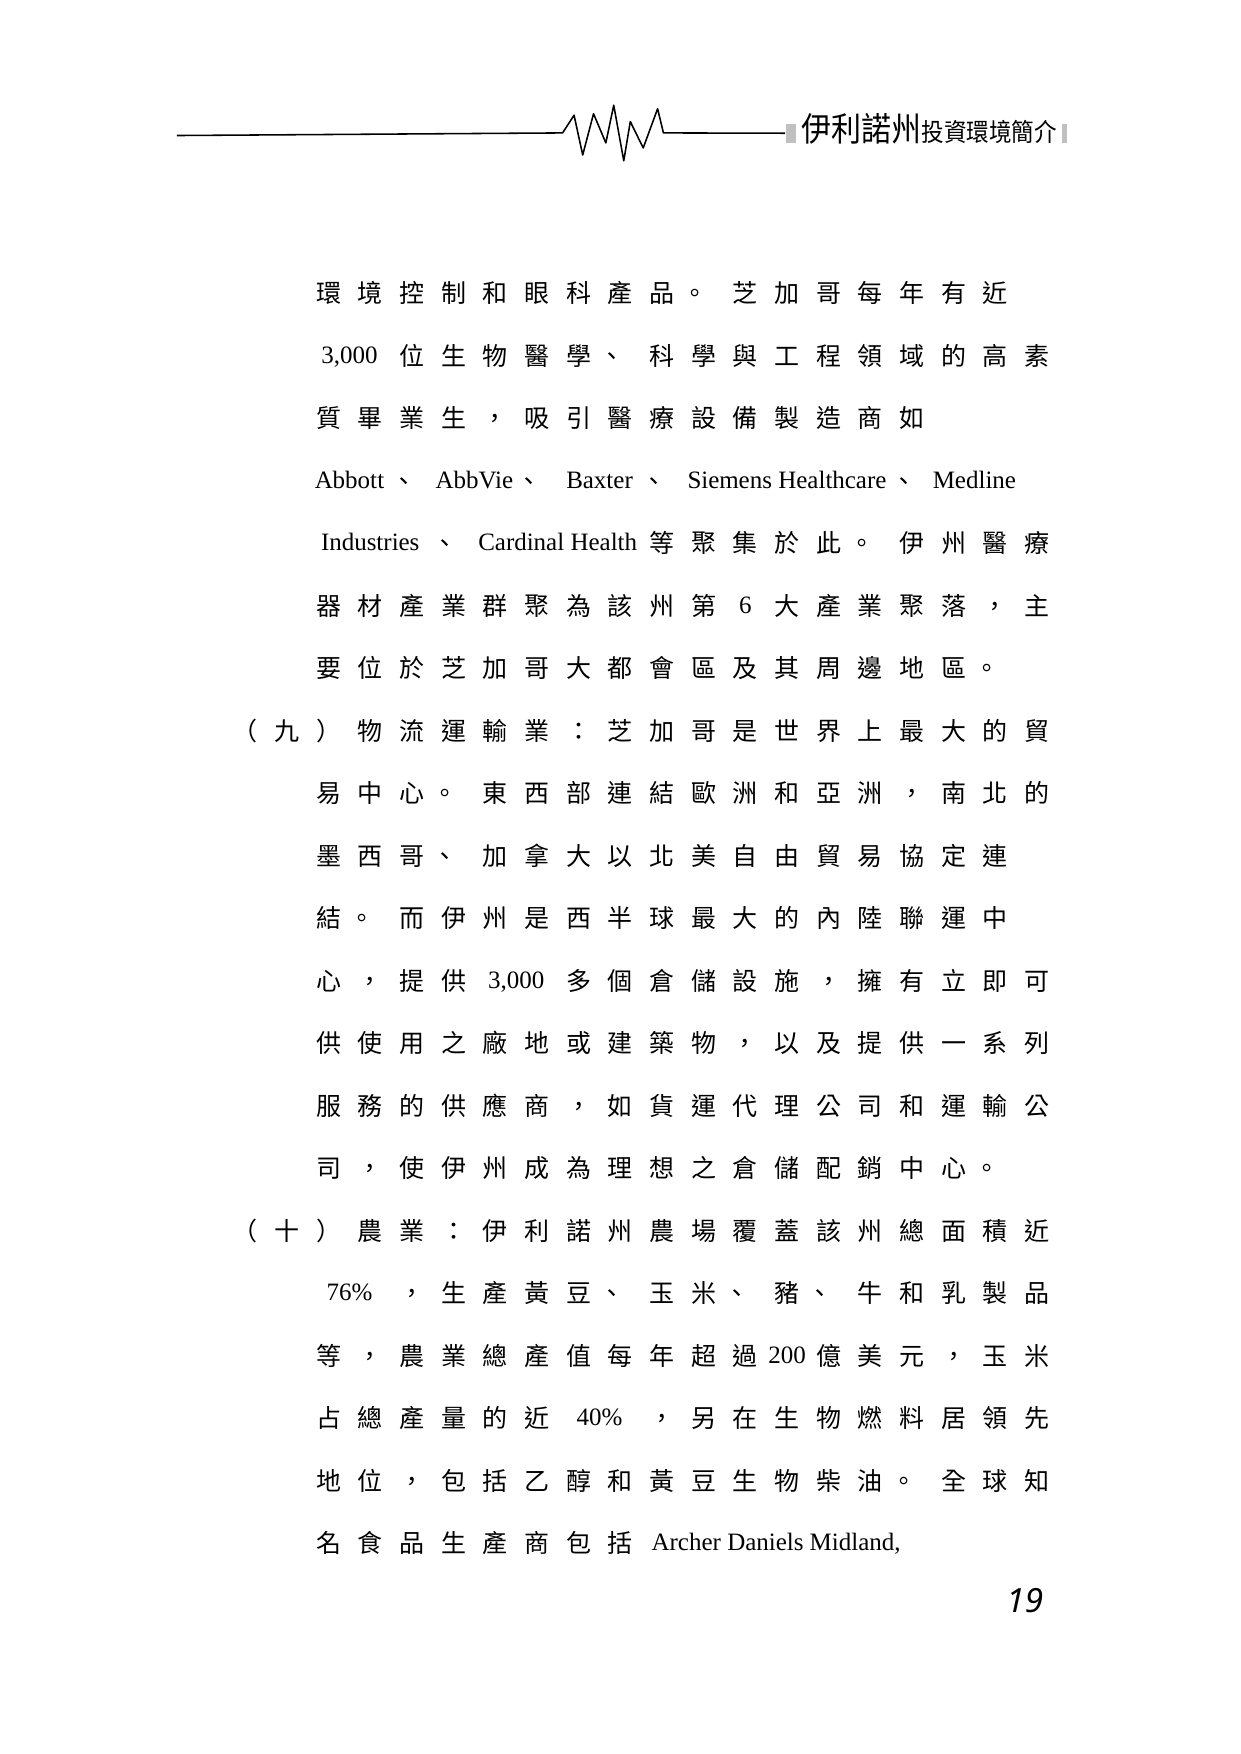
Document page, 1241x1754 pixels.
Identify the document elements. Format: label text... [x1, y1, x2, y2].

text （九）物流運輸業：芝加哥是世界上最大的貿易中心。東西部連結歐洲和亞洲，南北的墨西哥、加拿大以北美自由貿易協定連結。而伊州是西半球最大的內陸聯運中心，提供3,000多個倉儲設施，擁有立即可供使用之廠地或建築物，以及提供一系列服務的供應商，如貨運代理公司和運輸公司，使伊州成為理想之倉儲配銷中心。 [207, 688, 1058, 1188]
text 環境控制和眼科產品。芝加哥每年有近3,000位生物醫學、科學與工程領域的高素質畢業生，吸引醫療設備製造商如Abbott、AbbVie、Baxter、Siemens Healthcare、Medline Industries、Cardinal Health等聚集於此。伊州醫療器材產業群聚為該州第6大產業聚落，主要位於芝加哥大都會區及其周邊地區。 [207, 250, 1058, 688]
text （十）農業：伊利諾州農場覆蓋該州總面積近76%，生產黃豆、玉米、豬、牛和乳製品等，農業總產值每年超過200億美元，玉米占總產量的近40%，另在生物燃料居領先地位，包括乙醇和黃豆生物柴油。全球知名食品生產商包括Archer Daniels Midland, [207, 1188, 1058, 1563]
